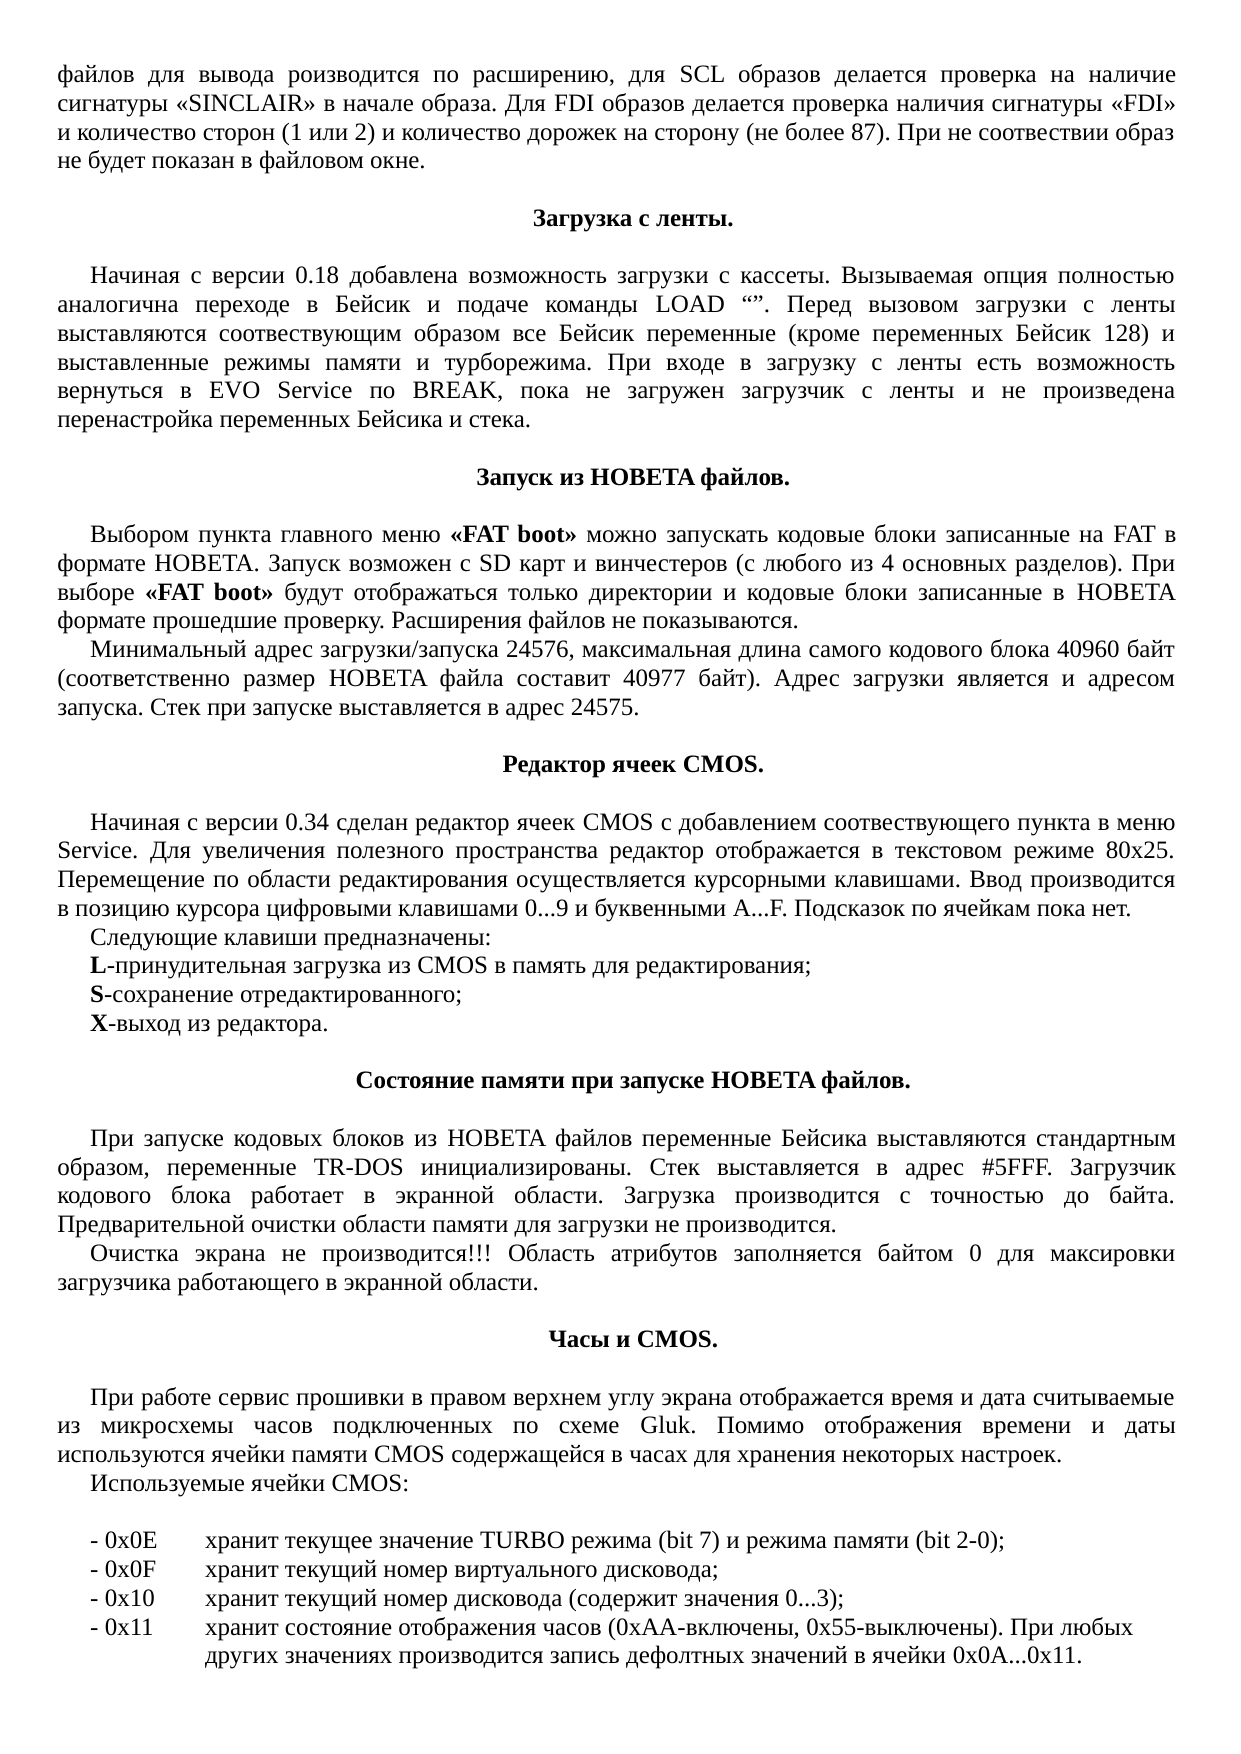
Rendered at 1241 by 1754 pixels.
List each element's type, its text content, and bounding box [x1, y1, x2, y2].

text - 0x10 хранит текущий номер дисковода (содержит значения 0...3); [57, 1583, 1176, 1612]
text Редактор ячеек CMOS. [57, 749, 1176, 778]
text Следующие клавиши предназначены: [57, 922, 1176, 951]
text Загрузка с ленты. [57, 203, 1176, 232]
text L-принудительная загрузка из CMOS в память для редактирования; [57, 951, 1176, 979]
text - 0x0E хранит текущее значение TURBO режима (bit 7) и режима памяти (bit 2-0); [57, 1526, 1176, 1554]
text Минимальный адрес загрузки/запуска 24576, максимальная длина самого кодового блока 40960 байт (соответственно размер HOBETA файла составит 40977 байт). Адрес загрузки является и адресом запуска. Стек при запуске выставляется в адрес 24575. [57, 634, 1176, 721]
text X-выход из редактора. [57, 1008, 1176, 1037]
text файлов для вывода роизводится по расширению, для SCL образов делается проверка на наличие сигнатуры «SINCLAIR» в начале образа. Для FDI образов делается проверка наличия сигнатуры «FDI» и количество сторон (1 или 2) и количество дорожек на сторону (не более 87). При не соотвествии образ не будет показан в файловом окне. [57, 59, 1176, 174]
text При запуске кодовых блоков из HOBETA файлов переменные Бейсика выставляются стандартным образом, переменные TR-DOS инициализированы. Стек выставляется в адрес #5FFF. Загрузчик кодового блока работает в экранной области. Загрузка производится с точностью до байта. Предварительной очистки области памяти для загрузки не производится. [57, 1123, 1176, 1238]
text - 0x0F хранит текущий номер виртуального дисковода; [57, 1554, 1176, 1583]
text Запуск из HOBETA файлов. [57, 462, 1176, 491]
text Используемые ячейки CMOS: [57, 1468, 1176, 1497]
text При работе сервис прошивки в правом верхнем углу экрана отображается время и дата считываемые из микросхемы часов подключенных по схеме Gluk. Помимо отображения времени и даты используются ячейки памяти CMOS содержащейся в часах для хранения некоторых настроек. [57, 1382, 1176, 1468]
text S-сохранение отредактированного; [57, 979, 1176, 1008]
text Очистка экрана не производится!!! Область атрибутов заполняется байтом 0 для максировки загрузчика работающего в экранной области. [57, 1238, 1176, 1296]
text Часы и CMOS. [57, 1324, 1176, 1353]
text - 0x11 хранит состояние отображения часов (0xAA-включены, 0x55-выключены). При любых других значениях производится запись дефолтных значений в ячейки 0x0A...0x11. [57, 1612, 1176, 1669]
text Состояние памяти при запуске HOBETA файлов. [57, 1066, 1176, 1094]
text Выбором пункта главного меню «FAT boot» можно запускать кодовые блоки записанные на FAT в формате HOBETA. Запуск возможен с SD карт и винчестеров (с любого из 4 основных разделов). При выборе «FAT boot» будут отображаться только директории и кодовые блоки записанные в HOBETA формате прошедшие проверку. Расширения файлов не показываются. [57, 519, 1176, 634]
text Начиная с версии 0.34 сделан редактор ячеек CMOS с добавлением соотвествующего пункта в меню Service. Для увеличения полезного пространства редактор отображается в текстовом режиме 80х25. Перемещение по области редактирования осуществляется курсорными клавишами. Ввод производится в позицию курсора цифровыми клавишами 0...9 и буквенными A...F. Подсказок по ячейкам пока нет. [57, 807, 1176, 922]
text Начиная с версии 0.18 добавлена возможность загрузки с кассеты. Вызываемая опция полностью аналогична переходе в Бейсик и подаче команды LOAD “”. Перед вызовом загрузки с ленты выставляются соотвествующим образом все Бейсик переменные (кроме переменных Бейсик 128) и выставленные режимы памяти и турборежима. При входе в загрузку с ленты есть возможность вернуться в EVO Service по BREAK, пока не загружен загрузчик с ленты и не произведена перенастройка переменных Бейсика и стека. [57, 261, 1176, 433]
